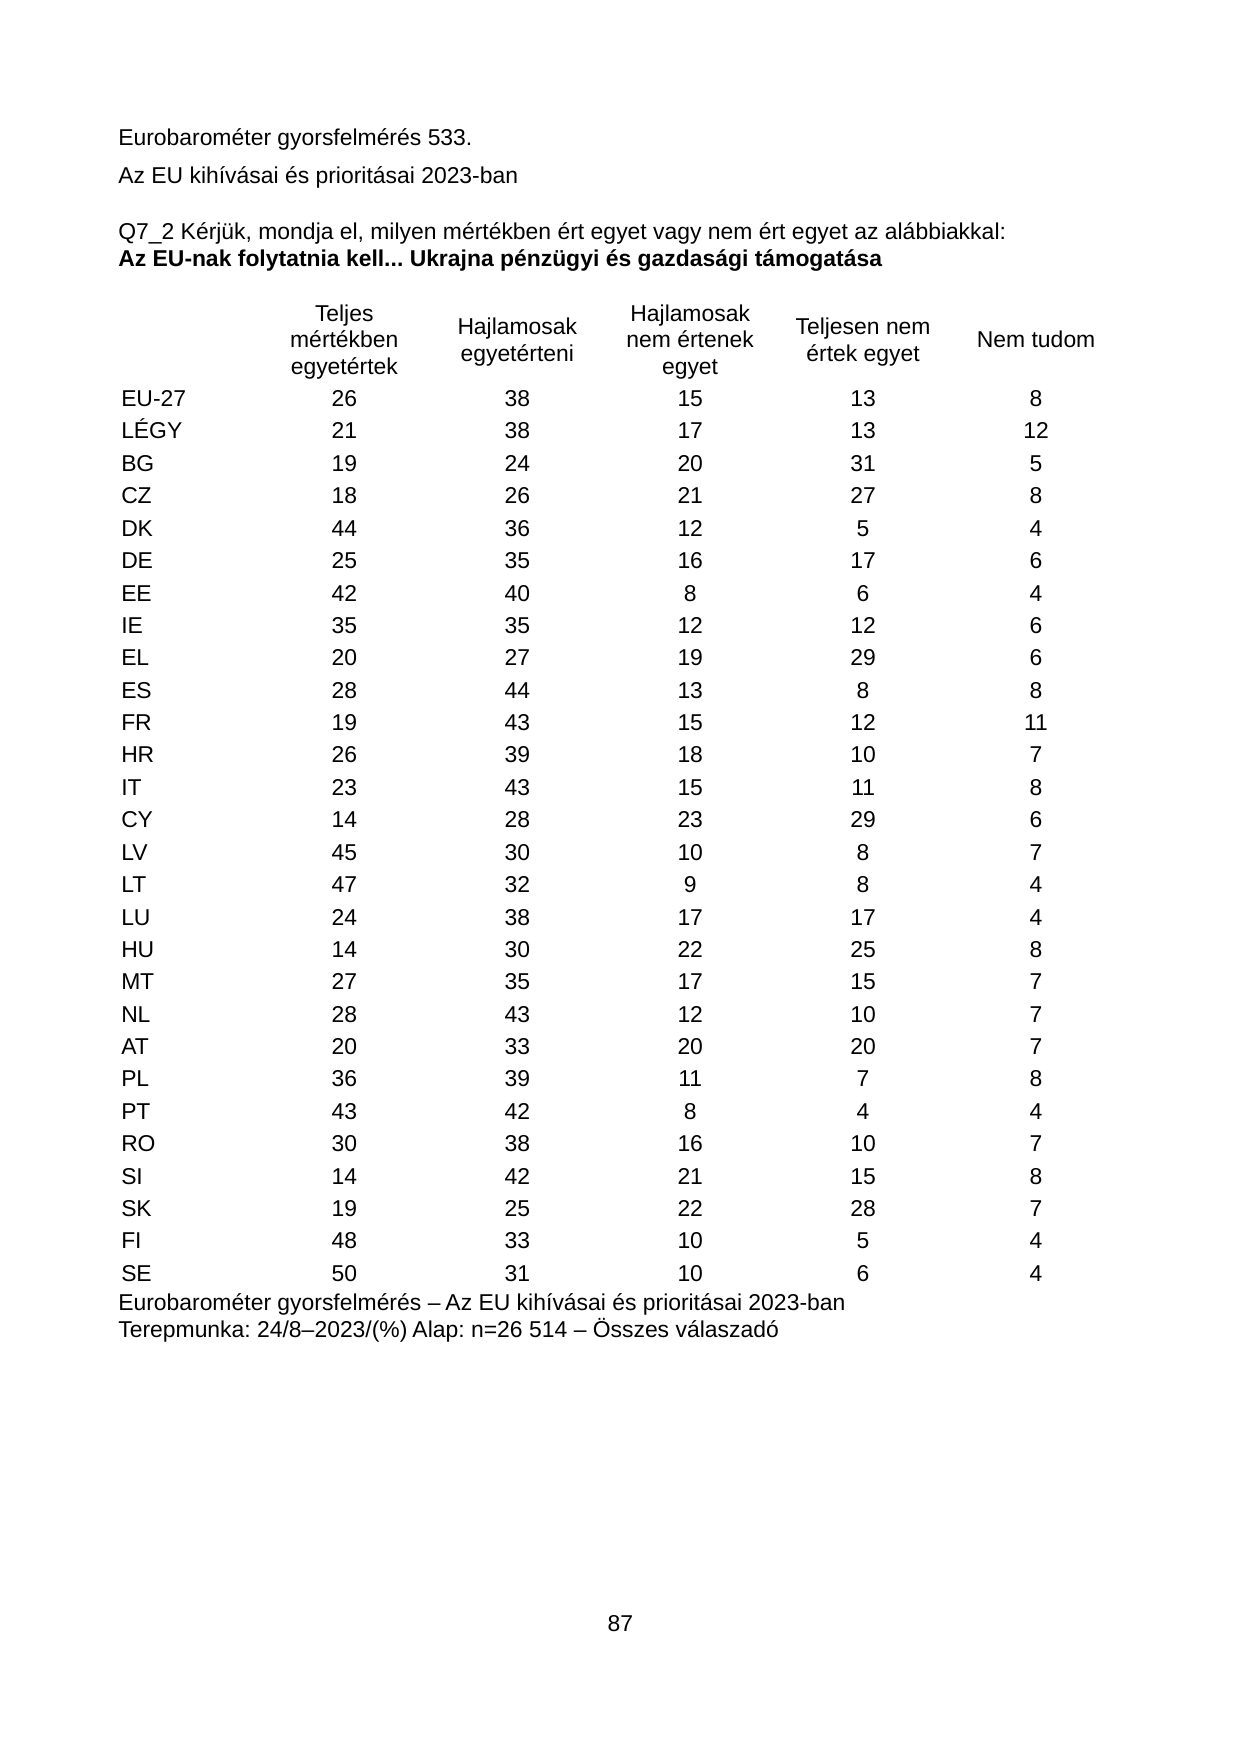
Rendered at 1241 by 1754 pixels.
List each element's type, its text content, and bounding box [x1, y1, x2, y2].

table_header Hajlamosak egyetérteni [431, 297, 603, 382]
table_cell 8 [949, 1063, 1122, 1095]
table_cell 21 [604, 1160, 776, 1192]
table_cell 19 [258, 447, 431, 479]
table_cell MT [118, 965, 258, 998]
table_cell SE [118, 1257, 258, 1289]
table_cell 6 [776, 576, 949, 609]
table_cell 42 [431, 1095, 603, 1127]
table_cell 7 [949, 1030, 1122, 1062]
table_cell 16 [604, 1127, 776, 1159]
table_cell 25 [431, 1192, 603, 1224]
table_cell 19 [258, 706, 431, 738]
table_cell 21 [604, 479, 776, 512]
table_cell 12 [776, 609, 949, 641]
table_cell 18 [604, 739, 776, 771]
table_cell 5 [776, 512, 949, 544]
table_cell 17 [776, 544, 949, 576]
table_cell 43 [431, 998, 603, 1030]
table_cell PT [118, 1095, 258, 1127]
table_cell 7 [949, 1192, 1122, 1224]
table_cell FR [118, 706, 258, 738]
table_cell 32 [431, 868, 603, 900]
table_cell 21 [258, 415, 431, 447]
table_cell 20 [258, 641, 431, 674]
table_cell 11 [776, 771, 949, 803]
table_cell SI [118, 1160, 258, 1192]
table_cell 35 [431, 544, 603, 576]
table_cell 24 [431, 447, 603, 479]
table_cell EL [118, 641, 258, 674]
table_cell 30 [258, 1127, 431, 1159]
text Eurobarométer gyorsfelmérés – Az EU kihívásai és prioritásai 2023-ban [118, 1289, 1122, 1316]
text Terepmunka: 24/8–2023/(%) Alap: n=26 514 – Összes válaszadó [118, 1316, 1122, 1342]
table_cell 17 [776, 900, 949, 933]
table_cell 7 [949, 836, 1122, 868]
table_header [118, 297, 258, 382]
table_cell 33 [431, 1030, 603, 1062]
table_cell 19 [258, 1192, 431, 1224]
table_cell 11 [604, 1063, 776, 1095]
table_cell 43 [431, 771, 603, 803]
table_header Teljes mértékben egyetértek [258, 297, 431, 382]
table_cell 22 [604, 1192, 776, 1224]
table_cell 38 [431, 900, 603, 933]
table_cell 38 [431, 1127, 603, 1159]
table_cell LT [118, 868, 258, 900]
text Az EU-nak folytatnia kell... Ukrajna pénzügyi és gazdasági támogatása [118, 244, 1122, 271]
table_cell 8 [776, 836, 949, 868]
table_cell 36 [258, 1063, 431, 1095]
table_cell ES [118, 674, 258, 706]
table_cell 23 [258, 771, 431, 803]
table_header Nem tudom [949, 297, 1122, 382]
table_cell 8 [776, 674, 949, 706]
table_cell 5 [776, 1224, 949, 1257]
table_cell 45 [258, 836, 431, 868]
table_cell 15 [604, 382, 776, 414]
table_cell 27 [431, 641, 603, 674]
table_cell 11 [949, 706, 1122, 738]
text Q7_2 Kérjük, mondja el, milyen mértékben ért egyet vagy nem ért egyet az alábbiakkal: [118, 218, 1122, 244]
table_cell 50 [258, 1257, 431, 1289]
table_cell 27 [258, 965, 431, 998]
table_cell 27 [776, 479, 949, 512]
table_cell 10 [776, 739, 949, 771]
table_cell HR [118, 739, 258, 771]
table_cell 9 [604, 868, 776, 900]
table_cell 10 [776, 1127, 949, 1159]
table_cell 12 [949, 415, 1122, 447]
table_cell 15 [604, 706, 776, 738]
table_cell HU [118, 933, 258, 965]
table_cell 12 [604, 609, 776, 641]
table_cell 20 [604, 1030, 776, 1062]
table_cell 8 [949, 933, 1122, 965]
table_cell LU [118, 900, 258, 933]
table_cell 7 [949, 739, 1122, 771]
table_cell 6 [949, 544, 1122, 576]
table_cell 12 [604, 512, 776, 544]
table_cell 6 [776, 1257, 949, 1289]
table_cell 4 [776, 1095, 949, 1127]
table_cell 5 [949, 447, 1122, 479]
table_cell 24 [258, 900, 431, 933]
table_cell 20 [776, 1030, 949, 1062]
table_cell 38 [431, 382, 603, 414]
table_cell 13 [776, 415, 949, 447]
table_cell 4 [949, 1257, 1122, 1289]
table_cell 26 [258, 739, 431, 771]
table_cell 13 [604, 674, 776, 706]
table_cell CZ [118, 479, 258, 512]
table_cell 35 [431, 609, 603, 641]
table_cell DE [118, 544, 258, 576]
table_cell 10 [604, 1257, 776, 1289]
table_cell LV [118, 836, 258, 868]
table_cell 31 [431, 1257, 603, 1289]
table_cell 43 [431, 706, 603, 738]
table_cell 30 [431, 836, 603, 868]
table_cell 31 [776, 447, 949, 479]
table_cell AT [118, 1030, 258, 1062]
table_cell 44 [258, 512, 431, 544]
table_cell 29 [776, 803, 949, 836]
table_cell 4 [949, 900, 1122, 933]
table_cell 7 [949, 1127, 1122, 1159]
table_cell 15 [604, 771, 776, 803]
table_cell 10 [604, 1224, 776, 1257]
table_cell 8 [949, 1160, 1122, 1192]
table_cell 8 [949, 382, 1122, 414]
table_cell 42 [431, 1160, 603, 1192]
table_cell 43 [258, 1095, 431, 1127]
table_cell DK [118, 512, 258, 544]
table_cell 26 [431, 479, 603, 512]
table_cell LÉGY [118, 415, 258, 447]
table_cell 28 [431, 803, 603, 836]
table_cell 20 [604, 447, 776, 479]
table_cell 23 [604, 803, 776, 836]
table_cell 39 [431, 1063, 603, 1095]
table_cell SK [118, 1192, 258, 1224]
table_cell 12 [604, 998, 776, 1030]
table_cell 35 [431, 965, 603, 998]
table_cell 25 [776, 933, 949, 965]
table_cell 8 [604, 576, 776, 609]
table_cell BG [118, 447, 258, 479]
table_cell 6 [949, 609, 1122, 641]
table_cell FI [118, 1224, 258, 1257]
table_cell 39 [431, 739, 603, 771]
table_cell PL [118, 1063, 258, 1095]
table_cell 4 [949, 512, 1122, 544]
table_cell 4 [949, 1095, 1122, 1127]
table_cell CY [118, 803, 258, 836]
table_cell RO [118, 1127, 258, 1159]
table_cell 7 [949, 998, 1122, 1030]
table_cell 20 [258, 1030, 431, 1062]
table_cell 33 [431, 1224, 603, 1257]
table_cell IT [118, 771, 258, 803]
table_cell 7 [949, 965, 1122, 998]
table_cell 48 [258, 1224, 431, 1257]
table_cell 8 [949, 674, 1122, 706]
table_cell 47 [258, 868, 431, 900]
table_cell 17 [604, 415, 776, 447]
table_header Teljesen nem értek egyet [776, 297, 949, 382]
table_cell 7 [776, 1063, 949, 1095]
table_cell 40 [431, 576, 603, 609]
table_cell 26 [258, 382, 431, 414]
table_cell 6 [949, 641, 1122, 674]
table_cell 6 [949, 803, 1122, 836]
table_cell EU-27 [118, 382, 258, 414]
table_cell 12 [776, 706, 949, 738]
table_cell NL [118, 998, 258, 1030]
table_cell 8 [949, 771, 1122, 803]
table_cell 14 [258, 803, 431, 836]
table_cell 15 [776, 965, 949, 998]
table_cell EE [118, 576, 258, 609]
table_cell 25 [258, 544, 431, 576]
table_cell 30 [431, 933, 603, 965]
table_cell 13 [776, 382, 949, 414]
table_cell 19 [604, 641, 776, 674]
table_cell 28 [258, 998, 431, 1030]
table_cell 15 [776, 1160, 949, 1192]
table_cell 42 [258, 576, 431, 609]
table_cell 35 [258, 609, 431, 641]
table_cell 8 [604, 1095, 776, 1127]
table_cell 44 [431, 674, 603, 706]
table_cell 16 [604, 544, 776, 576]
table_header Hajlamosak nem értenek egyet [604, 297, 776, 382]
table_cell 4 [949, 576, 1122, 609]
table_cell 18 [258, 479, 431, 512]
table_cell 36 [431, 512, 603, 544]
table_cell 28 [258, 674, 431, 706]
table_cell 8 [776, 868, 949, 900]
table_cell 4 [949, 868, 1122, 900]
table_cell 4 [949, 1224, 1122, 1257]
table_cell 17 [604, 900, 776, 933]
table_cell 10 [604, 836, 776, 868]
table_cell 29 [776, 641, 949, 674]
table_cell 28 [776, 1192, 949, 1224]
table_cell 14 [258, 933, 431, 965]
table_cell IE [118, 609, 258, 641]
table_cell 8 [949, 479, 1122, 512]
table_cell 10 [776, 998, 949, 1030]
table_cell 14 [258, 1160, 431, 1192]
table_cell 38 [431, 415, 603, 447]
table_cell 22 [604, 933, 776, 965]
table_cell 17 [604, 965, 776, 998]
